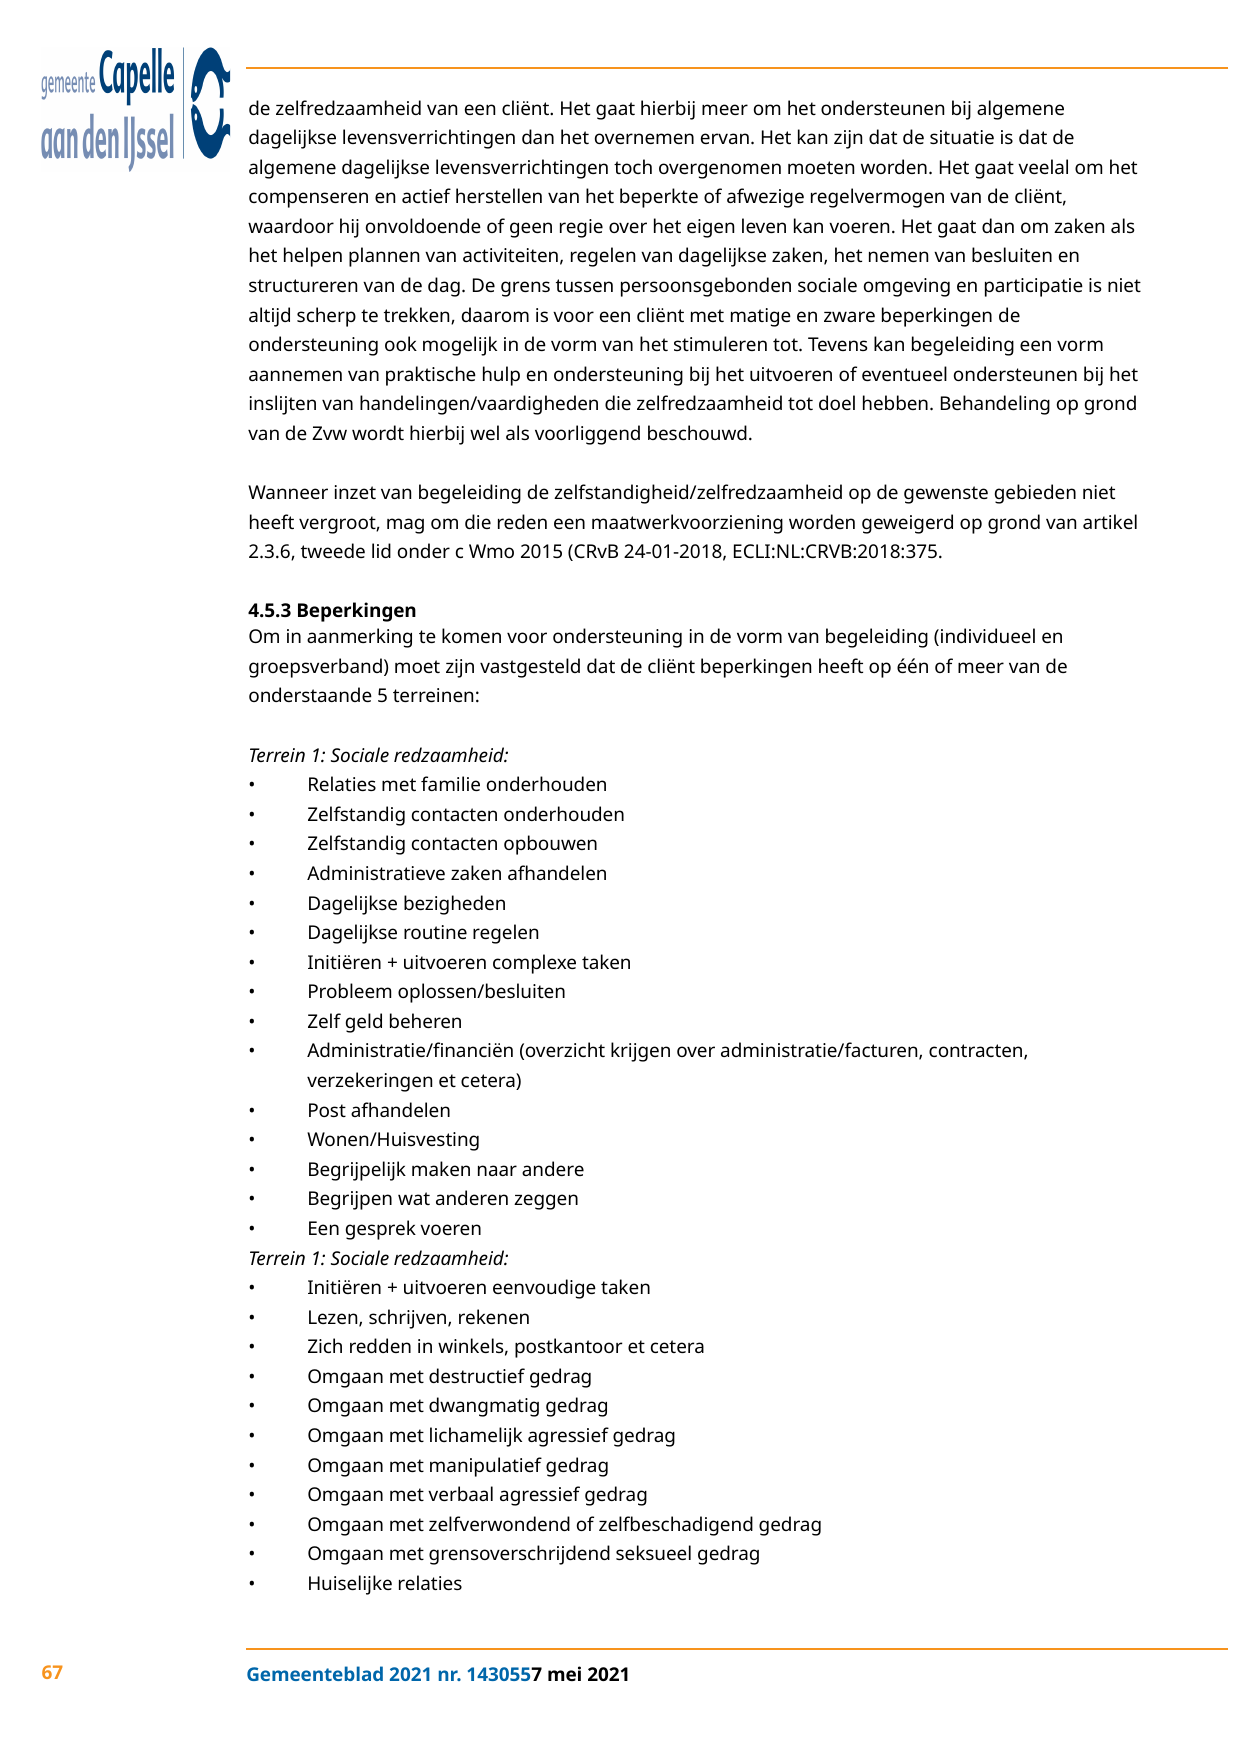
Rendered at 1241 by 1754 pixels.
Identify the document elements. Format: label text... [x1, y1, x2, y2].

list Omgaan met zelfverwondend of zelfbeschadigend gedrag [248, 1511, 1152, 1537]
list Omgaan met manipulatief gedrag [248, 1452, 1152, 1477]
list Lezen, schrijven, rekenen [248, 1304, 1152, 1329]
list Begrijpelijk maken naar andere [248, 1156, 1152, 1182]
list Zelfstandig contacten opbouwen [248, 831, 1152, 856]
list Initiëren + uitvoeren complexe taken [248, 949, 1152, 974]
list Post afhandelen [248, 1097, 1152, 1122]
picture [41, 47, 231, 172]
text Om in aanmerking te komen voor ondersteuning in de vorm van begeleiding (individueel en groepsverband) moet zijn vastgesteld dat de cliënt beperkingen heeft op één of meer van de onderstaande 5 terreinen: [248, 623, 1152, 708]
list Omgaan met destructief gedrag [248, 1363, 1152, 1389]
list Omgaan met grensoverschrijdend seksueel gedrag [248, 1541, 1152, 1566]
list Dagelijkse routine regelen [248, 919, 1152, 945]
list Initiëren + uitvoeren eenvoudige taken [248, 1274, 1152, 1300]
list Omgaan met verbaal agressief gedrag [248, 1481, 1152, 1507]
list Een gesprek voeren [248, 1215, 1152, 1241]
list Huiselijke relaties [248, 1570, 1152, 1596]
list Zelf geld beheren [248, 1008, 1152, 1034]
list Wonen/Huisvesting [248, 1126, 1152, 1152]
list Probleem oplossen/besluiten [248, 978, 1152, 1004]
text 4.5.3 Beperkingen [248, 598, 1152, 623]
list Zich redden in winkels, postkantoor et cetera [248, 1333, 1152, 1359]
text Terrein 1: Sociale redzaamheid: [248, 742, 1152, 767]
list Relaties met familie onderhouden [248, 771, 1152, 797]
list Begrijpen wat anderen zeggen [248, 1186, 1152, 1211]
list Administratieve zaken afhandelen [248, 860, 1152, 886]
list Omgaan met lichamelijk agressief gedrag [248, 1422, 1152, 1448]
text Terrein 1: Sociale redzaamheid: [248, 1245, 1152, 1270]
text de zelfredzaamheid van een cliënt. Het gaat hierbij meer om het ondersteunen bij algemene dagelijkse levensverrichtingen dan het overnemen ervan. Het kan zijn dat de situatie is dat de algemene dagelijkse levensverrichtingen toch overgenomen moeten worden. Het gaat veelal om het compenseren en actief herstellen van het beperkte of afwezige regelvermogen van de cliënt, waardoor hij onvoldoende of geen regie over het eigen leven kan voeren. Het gaat dan om zaken als het helpen plannen van activiteiten, regelen van dagelijkse zaken, het nemen van besluiten en structureren van de dag. De grens tussen persoonsgebonden sociale omgeving en participatie is niet altijd scherp te trekken, daarom is voor een cliënt met matige en zware beperkingen de ondersteuning ook mogelijk in de vorm van het stimuleren tot. Tevens kan begeleiding een vorm aannemen van praktische hulp en ondersteuning bij het uitvoeren of eventueel ondersteunen bij het inslijten van handelingen/vaardigheden die zelfredzaamheid tot doel hebben. Behandeling op grond van de Zvw wordt hierbij wel als voorliggend beschouwd. [248, 95, 1152, 446]
list Administratie/financiën (overzicht krijgen over administratie/facturen, contracten, verzekeringen et cetera) [248, 1038, 1152, 1093]
list Zelfstandig contacten onderhouden [248, 801, 1152, 827]
text Wanneer inzet van begeleiding de zelfstandigheid/zelfredzaamheid op de gewenste gebieden niet heeft vergroot, mag om die reden een maatwerkvoorziening worden geweigerd op grond van artikel 2.3.6, tweede lid onder c Wmo 2015 (CRvB 24-01-2018, ECLI:NL:CRVB:2018:375. [248, 479, 1152, 564]
list Dagelijkse bezigheden [248, 890, 1152, 915]
list Omgaan met dwangmatig gedrag [248, 1393, 1152, 1418]
